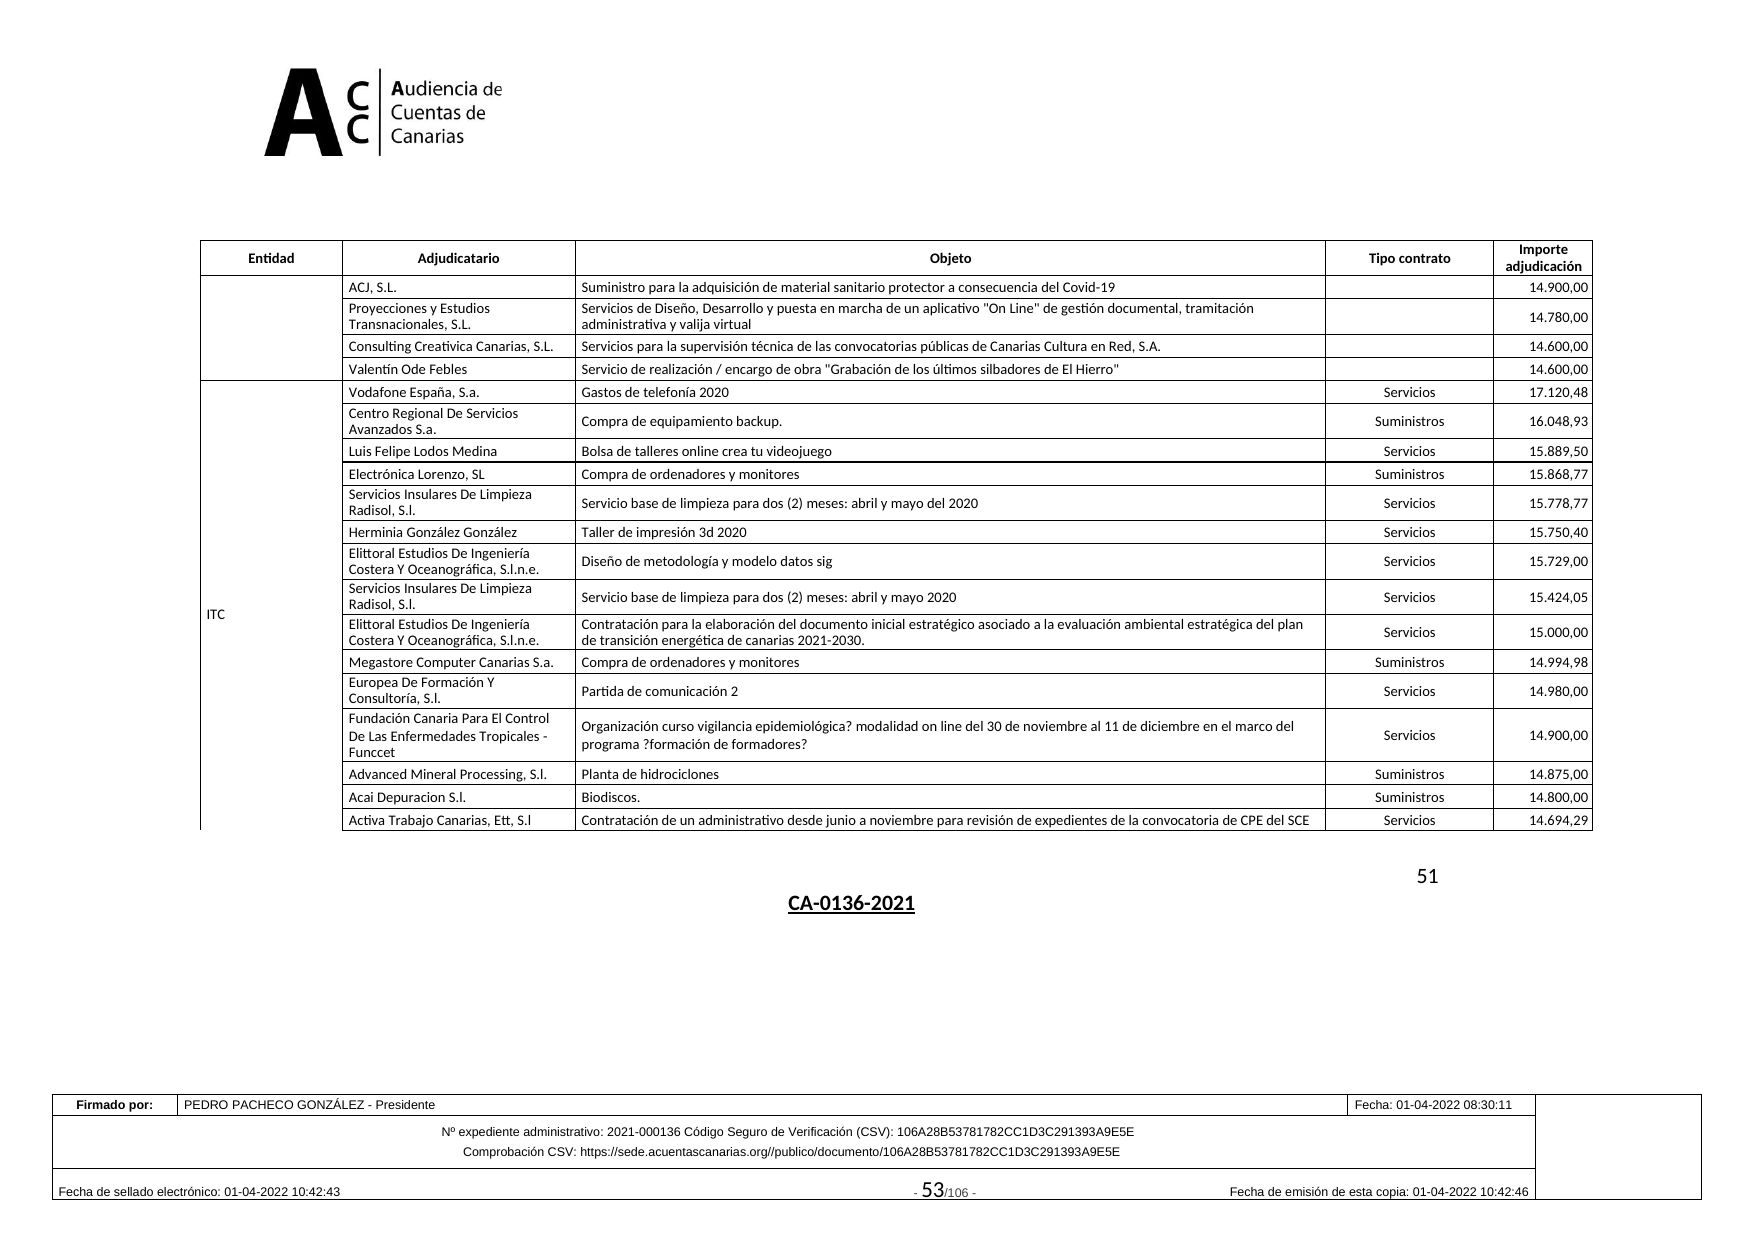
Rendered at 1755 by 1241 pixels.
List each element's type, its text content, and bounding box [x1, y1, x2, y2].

table_cell 14.694,29 [1494, 809, 1592, 830]
table_cell Elittoral Estudios De Ingeniería Costera Y Oceanográfica, S.l.n.e. [343, 544, 575, 579]
table_cell Servicios [1326, 439, 1493, 461]
table_cell [1326, 299, 1493, 333]
table_cell Suministros [1326, 762, 1493, 784]
table_cell Compra de ordenadores y monitores [576, 650, 1325, 672]
table_cell 15.889,50 [1494, 439, 1592, 461]
table_cell Suministros [1326, 785, 1493, 807]
table_cell Servicios [1326, 486, 1493, 520]
table_header Importe adjudicación [1494, 241, 1592, 275]
table_cell Compra de ordenadores y monitores [576, 463, 1325, 484]
table_cell Servicio base de limpieza para dos (2) meses: abril y mayo 2020 [576, 580, 1325, 614]
table_cell Vodafone España, S.a. [343, 381, 575, 403]
table_cell Electrónica Lorenzo, SL [343, 463, 575, 484]
table_cell 14.900,00 [1494, 276, 1592, 298]
table_cell 14.900,00 [1494, 709, 1592, 761]
table_cell 15.868,77 [1494, 463, 1592, 484]
table_cell ACJ, S.L. [343, 276, 575, 298]
table_cell Organización curso vigilancia epidemiológica? modalidad on line del 30 de noviembre al 11 de diciembre en el marco del programa ?formación de formadores? [576, 709, 1325, 761]
table_cell Servicios [1326, 709, 1493, 761]
table_cell Partida de comunicación 2 [576, 674, 1325, 708]
table_cell Megastore Computer Canarias S.a. [343, 650, 575, 672]
table_cell Servicios Insulares De Limpieza Radisol, S.l. [343, 580, 575, 614]
table_cell Elittoral Estudios De Ingeniería Costera Y Oceanográfica, S.l.n.e. [343, 615, 575, 649]
table_cell Servicios [1326, 544, 1493, 579]
table_cell Servicios [1326, 615, 1493, 649]
table_header Adjudicatario [343, 241, 575, 275]
table_cell 14.980,00 [1494, 674, 1592, 708]
table_cell Contratación de un administrativo desde junio a noviembre para revisión de expedientes de la convocatoria de CPE del SCE [576, 809, 1325, 830]
table_cell Proyecciones y Estudios Transnacionales, S.L. [343, 299, 575, 333]
table_cell Contratación para la elaboración del documento inicial estratégico asociado a la evaluación ambiental estratégica del plan de transición energética de canarias 2021-2030. [576, 615, 1325, 649]
table_cell Diseño de metodología y modelo datos sig [576, 544, 1325, 579]
table_cell Servicios [1326, 674, 1493, 708]
table_cell 14.600,00 [1494, 335, 1592, 357]
table_cell [1326, 335, 1493, 357]
table_cell 16.048,93 [1494, 404, 1592, 438]
table_cell 14.600,00 [1494, 358, 1592, 380]
table_cell Valentín Ode Febles [343, 358, 575, 380]
table_cell 15.424,05 [1494, 580, 1592, 614]
table_cell Acai Depuracion S.l. [343, 785, 575, 807]
table_cell [201, 276, 342, 380]
table_cell Servicio base de limpieza para dos (2) meses: abril y mayo del 2020 [576, 486, 1325, 520]
table_cell [1326, 358, 1493, 380]
table_cell Servicios de Diseño, Desarrollo y puesta en marcha de un aplicativo "On Line" de gestión documental, tramitación administrativa y valija virtual [576, 299, 1325, 333]
table_cell 15.778,77 [1494, 486, 1592, 520]
table_cell Advanced Mineral Processing, S.l. [343, 762, 575, 784]
table_cell Servicios [1326, 809, 1493, 830]
table_cell Activa Trabajo Canarias, Ett, S.l [343, 809, 575, 830]
text 51 [1414, 863, 1441, 889]
table_cell 15.000,00 [1494, 615, 1592, 649]
table_cell Gastos de telefonía 2020 [576, 381, 1325, 403]
table_cell Suministros [1326, 404, 1493, 438]
table_cell 14.780,00 [1494, 299, 1592, 333]
table_cell Suministro para la adquisición de material sanitario protector a consecuencia del Covid-19 [576, 276, 1325, 298]
table_cell ITC [201, 381, 342, 830]
table_cell Servicios [1326, 521, 1493, 543]
table_cell Servicios para la supervisión técnica de las convocatorias públicas de Canarias Cultura en Red, S.A. [576, 335, 1325, 357]
table_cell Taller de impresión 3d 2020 [576, 521, 1325, 543]
table_cell 15.729,00 [1494, 544, 1592, 579]
table_header Objeto [576, 241, 1325, 275]
table_cell Biodiscos. [576, 785, 1325, 807]
table_cell 14.800,00 [1494, 785, 1592, 807]
table_cell Suministros [1326, 650, 1493, 672]
text CA-0136-2021 [262, 889, 1441, 916]
table_cell Servicios [1326, 381, 1493, 403]
table_cell 15.750,40 [1494, 521, 1592, 543]
table_cell Bolsa de talleres online crea tu videojuego [576, 439, 1325, 461]
table_cell Servicios [1326, 580, 1493, 614]
table_header Entidad [201, 241, 342, 275]
table_cell Fundación Canaria Para El Control De Las Enfermedades Tropicales - Funccet [343, 709, 575, 761]
table_cell Suministros [1326, 463, 1493, 484]
table_cell Herminia González González [343, 521, 575, 543]
table_cell Consulting Creativica Canarias, S.L. [343, 335, 575, 357]
table_cell [1326, 276, 1493, 298]
table_cell Europea De Formación Y Consultoría, S.l. [343, 674, 575, 708]
table_cell 17.120,48 [1494, 381, 1592, 403]
table_cell Compra de equipamiento backup. [576, 404, 1325, 438]
table_cell 14.875,00 [1494, 762, 1592, 784]
table_cell Centro Regional De Servicios Avanzados S.a. [343, 404, 575, 438]
table_cell Servicio de realización / encargo de obra "Grabación de los últimos silbadores de El Hierro" [576, 358, 1325, 380]
table_header Tipo contrato [1326, 241, 1493, 275]
table_cell Servicios Insulares De Limpieza Radisol, S.l. [343, 486, 575, 520]
table_cell Luis Felipe Lodos Medina [343, 439, 575, 461]
table_cell 14.994,98 [1494, 650, 1592, 672]
table_cell Planta de hidrociclones [576, 762, 1325, 784]
